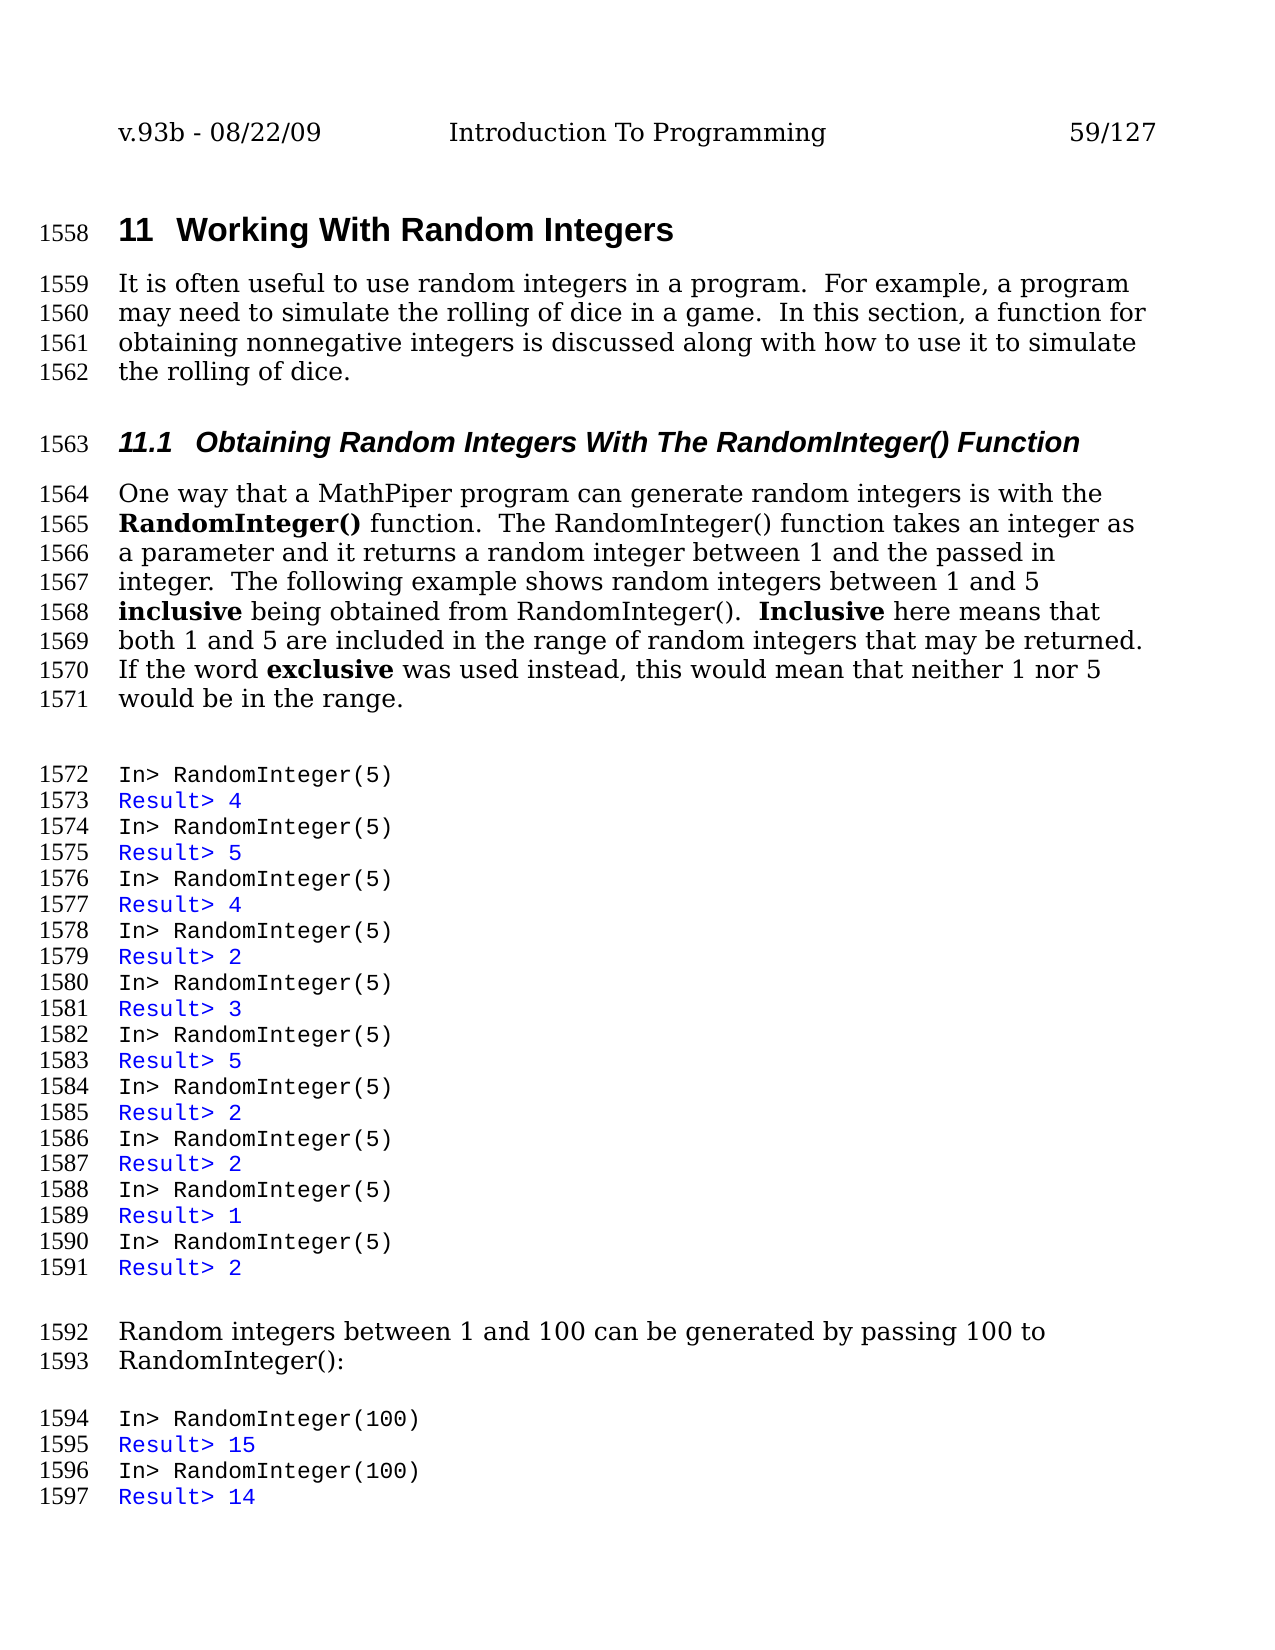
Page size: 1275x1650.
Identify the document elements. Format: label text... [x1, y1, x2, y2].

text Result> 5 [118, 1049, 1157, 1075]
text In> RandomInteger(5) [118, 1231, 1157, 1257]
text In> RandomInteger(5) [118, 1179, 1157, 1205]
text In> RandomInteger(5) [118, 816, 1157, 842]
subtitle Working With Random Integers [118, 210, 1157, 248]
text Result> 4 [118, 893, 1157, 919]
text Result> 2 [118, 1101, 1157, 1127]
subtitle Obtaining Random Integers With The RandomInteger() Function [118, 425, 1157, 459]
text Result> 15 [118, 1434, 1157, 1459]
text Random integers between 1 and 100 can be generated by passing 100 to RandomInteger(): [118, 1317, 1157, 1376]
text In> RandomInteger(5) [118, 971, 1157, 997]
text Result> 4 [118, 790, 1157, 816]
text In> RandomInteger(5) [118, 1075, 1157, 1101]
text Result> 1 [118, 1205, 1157, 1231]
text One way that a MathPiper program can generate random integers is with the RandomInteger() function. The RandomInteger() function takes an integer as a parameter and it returns a random integer between 1 and the passed in integer. The following example shows random integers between 1 and 5 inclusive being obtained from RandomInteger(). Inclusive here means that both 1 and 5 are included in the range of random integers that may be returned. If the word exclusive was used instead, this would mean that neither 1 nor 5 would be in the range. [118, 479, 1157, 713]
text Result> 3 [118, 997, 1157, 1023]
text In> RandomInteger(5) [118, 867, 1157, 893]
text Result> 2 [118, 945, 1157, 971]
text In> RandomInteger(5) [118, 764, 1157, 790]
text In> RandomInteger(100) [118, 1459, 1157, 1486]
text In> RandomInteger(5) [118, 919, 1157, 945]
text Result> 2 [118, 1153, 1157, 1179]
text Result> 2 [118, 1257, 1157, 1282]
text In> RandomInteger(5) [118, 1127, 1157, 1153]
text It is often useful to use random integers in a program. For example, a program may need to simulate the rolling of dice in a game. In this section, a function for obtaining nonnegative integers is discussed along with how to use it to simulate the rolling of dice. [118, 269, 1157, 386]
text In> RandomInteger(5) [118, 1023, 1157, 1049]
text Result> 5 [118, 842, 1157, 867]
text In> RandomInteger(100) [118, 1408, 1157, 1434]
text Result> 14 [118, 1486, 1157, 1511]
